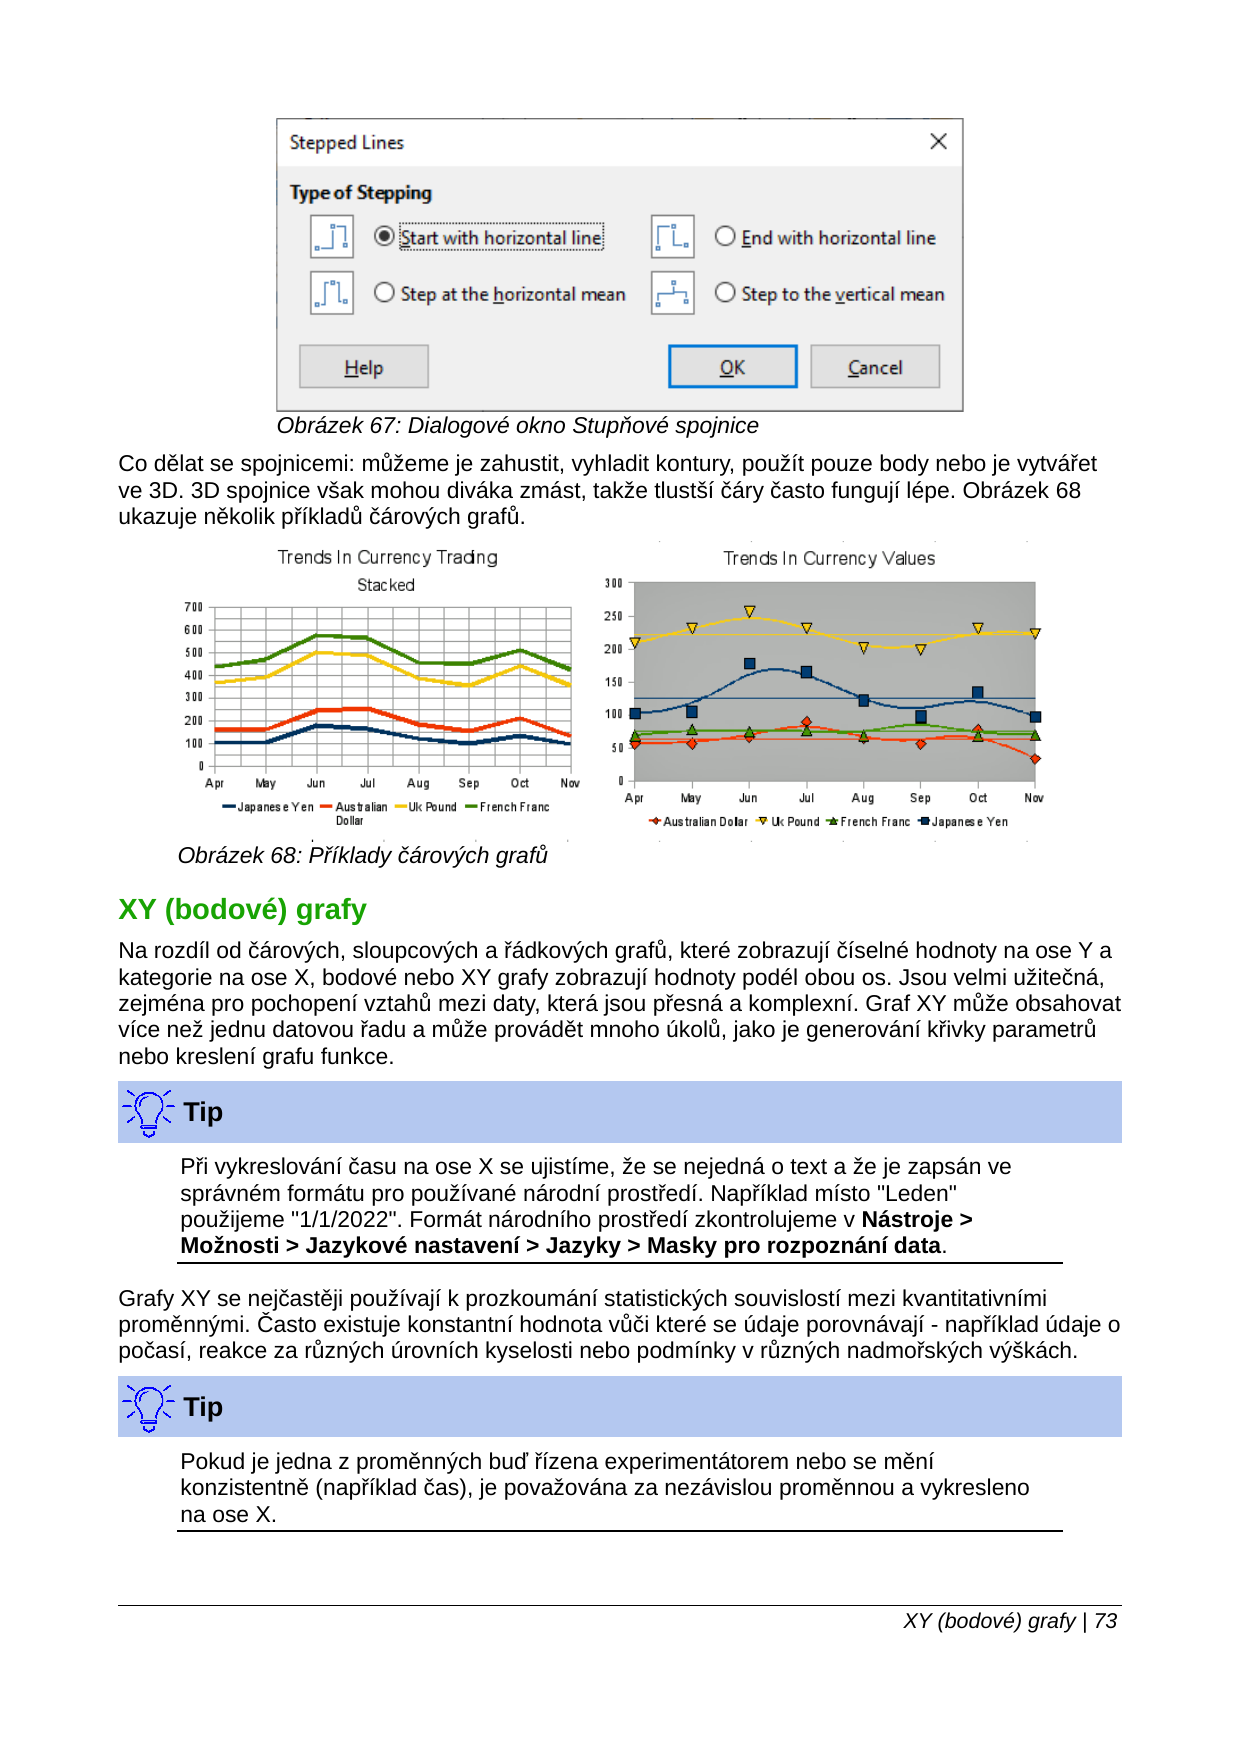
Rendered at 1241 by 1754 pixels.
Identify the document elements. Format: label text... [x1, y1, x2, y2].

text Při vykreslování času na ose X se ujistíme, že se nejedná o text a že je zapsán ve správném formátu pro používané národní prostředí. Například místo "Leden" použijeme "1/1/2022". Formát národního prostředí zkontrolujeme v Nástroje > Možnosti > Jazykové nastavení > Jazyky > Masky pro rozpoznání data. [177, 1150, 1063, 1262]
text Na rozdíl od čárových, sloupcových a řádkových grafů, které zobrazují číselné hodnoty na ose Y a kategorie na ose X, bodové nebo XY grafy zobrazují hodnoty podél obou os. Jsou velmi užitečná, zejména pro pochopení vztahů mezi daty, která jsou přesná a komplexní. Graf XY může obsahovat více než jednu datovou řadu a může provádět mnoho úkolů, jako je generování křivky parametrů nebo kreslení grafu funkce. [118, 937, 1122, 1069]
subtitle Tip [118, 1081, 1122, 1143]
text Obrázek 68: Příklady čárových grafů [177, 842, 1063, 868]
text Co dělat se spojnicemi: můžeme je zahustit, vyhladit kontury, použít pouze body nebo je vytvářet ve 3D. 3D spojnice však mohou diváka zmást, takže tlustší čáry často fungují lépe. Obrázek 68 ukazuje několik příkladů čárových grafů. [118, 450, 1122, 529]
text Obrázek 67: Dialogové okno Stupňové spojnice [276, 412, 964, 438]
picture [177, 541, 1063, 842]
text Grafy XY se nejčastěji používají k prozkoumání statistických souvislostí mezi kvantitativními proměnnými. Často existuje konstantní hodnota vůči které se údaje porovnávají - například údaje o počasí, reakce za různých úrovních kyselosti nebo podmínky v různých nadmořských výškách. [118, 1285, 1122, 1364]
picture [119, 1377, 179, 1437]
subtitle Tip [118, 1376, 1122, 1437]
picture [119, 1082, 179, 1142]
picture [276, 118, 964, 412]
subtitle XY (bodové) grafy [118, 892, 1122, 925]
text Pokud je jedna z proměnných buď řízena experimentátorem nebo se mění konzistentně (například čas), je považována za nezávislou proměnnou a vykresleno na ose X. [177, 1445, 1063, 1530]
